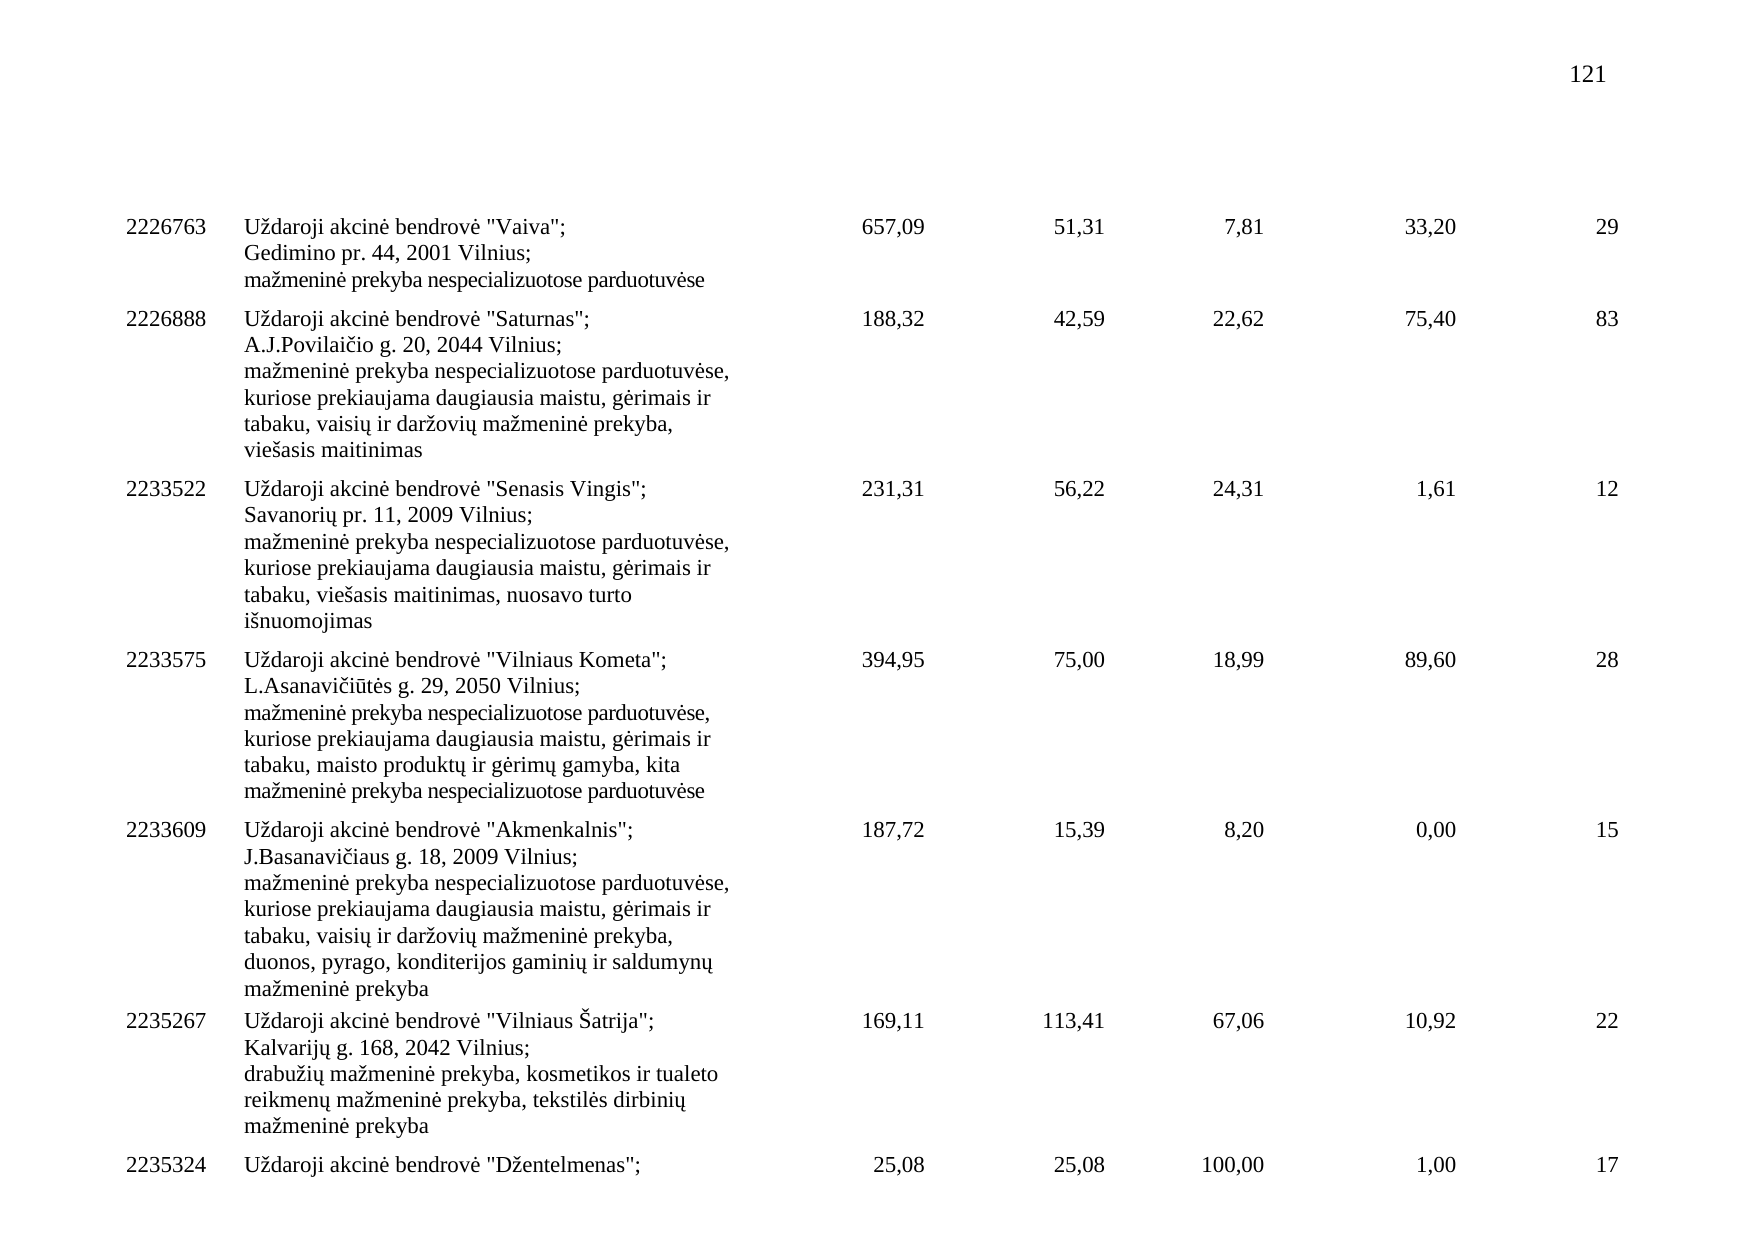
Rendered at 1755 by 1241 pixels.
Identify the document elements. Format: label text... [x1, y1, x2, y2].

table_cell 113,41 [941, 1001, 1122, 1145]
table_cell 187,72 [750, 810, 941, 1001]
table_cell 188,32 [750, 298, 941, 469]
table_cell 18,99 [1122, 640, 1281, 810]
table_cell 657,09 [750, 207, 941, 298]
table_cell 67,06 [1122, 1001, 1281, 1145]
table_cell 7,81 [1122, 207, 1281, 298]
table_cell 169,11 [750, 1001, 941, 1145]
table_cell 12 [1473, 469, 1636, 639]
table_cell 42,59 [941, 298, 1122, 469]
table_cell Uždaroji akcinė bendrovė "Džentelmenas"; [233, 1145, 749, 1178]
table_cell 29 [1473, 207, 1636, 298]
table_cell Uždaroji akcinė bendrovė "Vilniaus Šatrija"; Kalvarijų g. 168, 2042 Vilnius; drabužių mažmeninė prekyba, kosmetikos ir tualeto reikmenų mažmeninė prekyba, tekstilės dirbinių mažmeninė prekyba [233, 1001, 749, 1145]
table_cell 51,31 [941, 207, 1122, 298]
table_cell 89,60 [1281, 640, 1473, 810]
table_cell 0,00 [1281, 810, 1473, 1001]
table_cell 22,62 [1122, 298, 1281, 469]
table_cell 33,20 [1281, 207, 1473, 298]
table_cell 1,00 [1281, 1145, 1473, 1178]
table_cell 2233522 [100, 469, 233, 639]
table_cell 8,20 [1122, 810, 1281, 1001]
table_cell 231,31 [750, 469, 941, 639]
table_cell 2235267 [100, 1001, 233, 1145]
table_cell Uždaroji akcinė bendrovė "Vaiva"; Gedimino pr. 44, 2001 Vilnius; mažmeninė prekyba nespecializuotose parduotuvėse [233, 207, 749, 298]
table_cell 394,95 [750, 640, 941, 810]
table_cell Uždaroji akcinė bendrovė "Saturnas"; A.J.Povilaičio g. 20, 2044 Vilnius; mažmeninė prekyba nespecializuotose parduotuvėse, kuriose prekiaujama daugiausia maistu, gėrimais ir tabaku, vaisių ir daržovių mažmeninė prekyba, viešasis maitinimas [233, 298, 749, 469]
table_cell 24,31 [1122, 469, 1281, 639]
table_cell 100,00 [1122, 1145, 1281, 1178]
table_cell Uždaroji akcinė bendrovė "Senasis Vingis"; Savanorių pr. 11, 2009 Vilnius; mažmeninė prekyba nespecializuotose parduotuvėse, kuriose prekiaujama daugiausia maistu, gėrimais ir tabaku, viešasis maitinimas, nuosavo turto išnuomojimas [233, 469, 749, 639]
table_cell 83 [1473, 298, 1636, 469]
table_cell 2235324 [100, 1145, 233, 1178]
table_cell 28 [1473, 640, 1636, 810]
table_cell 22 [1473, 1001, 1636, 1145]
table_cell Uždaroji akcinė bendrovė "Vilniaus Kometa"; L.Asanavičiūtės g. 29, 2050 Vilnius; mažmeninė prekyba nespecializuotose parduotuvėse, kuriose prekiaujama daugiausia maistu, gėrimais ir tabaku, maisto produktų ir gėrimų gamyba, kita mažmeninė prekyba nespecializuotose parduotuvėse [233, 640, 749, 810]
table_cell 2233609 [100, 810, 233, 1001]
table_cell 75,00 [941, 640, 1122, 810]
table_cell 2233575 [100, 640, 233, 810]
table_cell 25,08 [750, 1145, 941, 1178]
table_cell 25,08 [941, 1145, 1122, 1178]
table_cell 2226888 [100, 298, 233, 469]
table_cell 56,22 [941, 469, 1122, 639]
table_cell Uždaroji akcinė bendrovė "Akmenkalnis"; J.Basanavičiaus g. 18, 2009 Vilnius; mažmeninė prekyba nespecializuotose parduotuvėse, kuriose prekiaujama daugiausia maistu, gėrimais ir tabaku, vaisių ir daržovių mažmeninė prekyba, duonos, pyrago, konditerijos gaminių ir saldumynų mažmeninė prekyba [233, 810, 749, 1001]
table_cell 17 [1473, 1145, 1636, 1178]
table_cell 15,39 [941, 810, 1122, 1001]
table_cell 10,92 [1281, 1001, 1473, 1145]
table_cell 2226763 [100, 207, 233, 298]
table_cell 1,61 [1281, 469, 1473, 639]
table_cell 75,40 [1281, 298, 1473, 469]
table_cell 15 [1473, 810, 1636, 1001]
